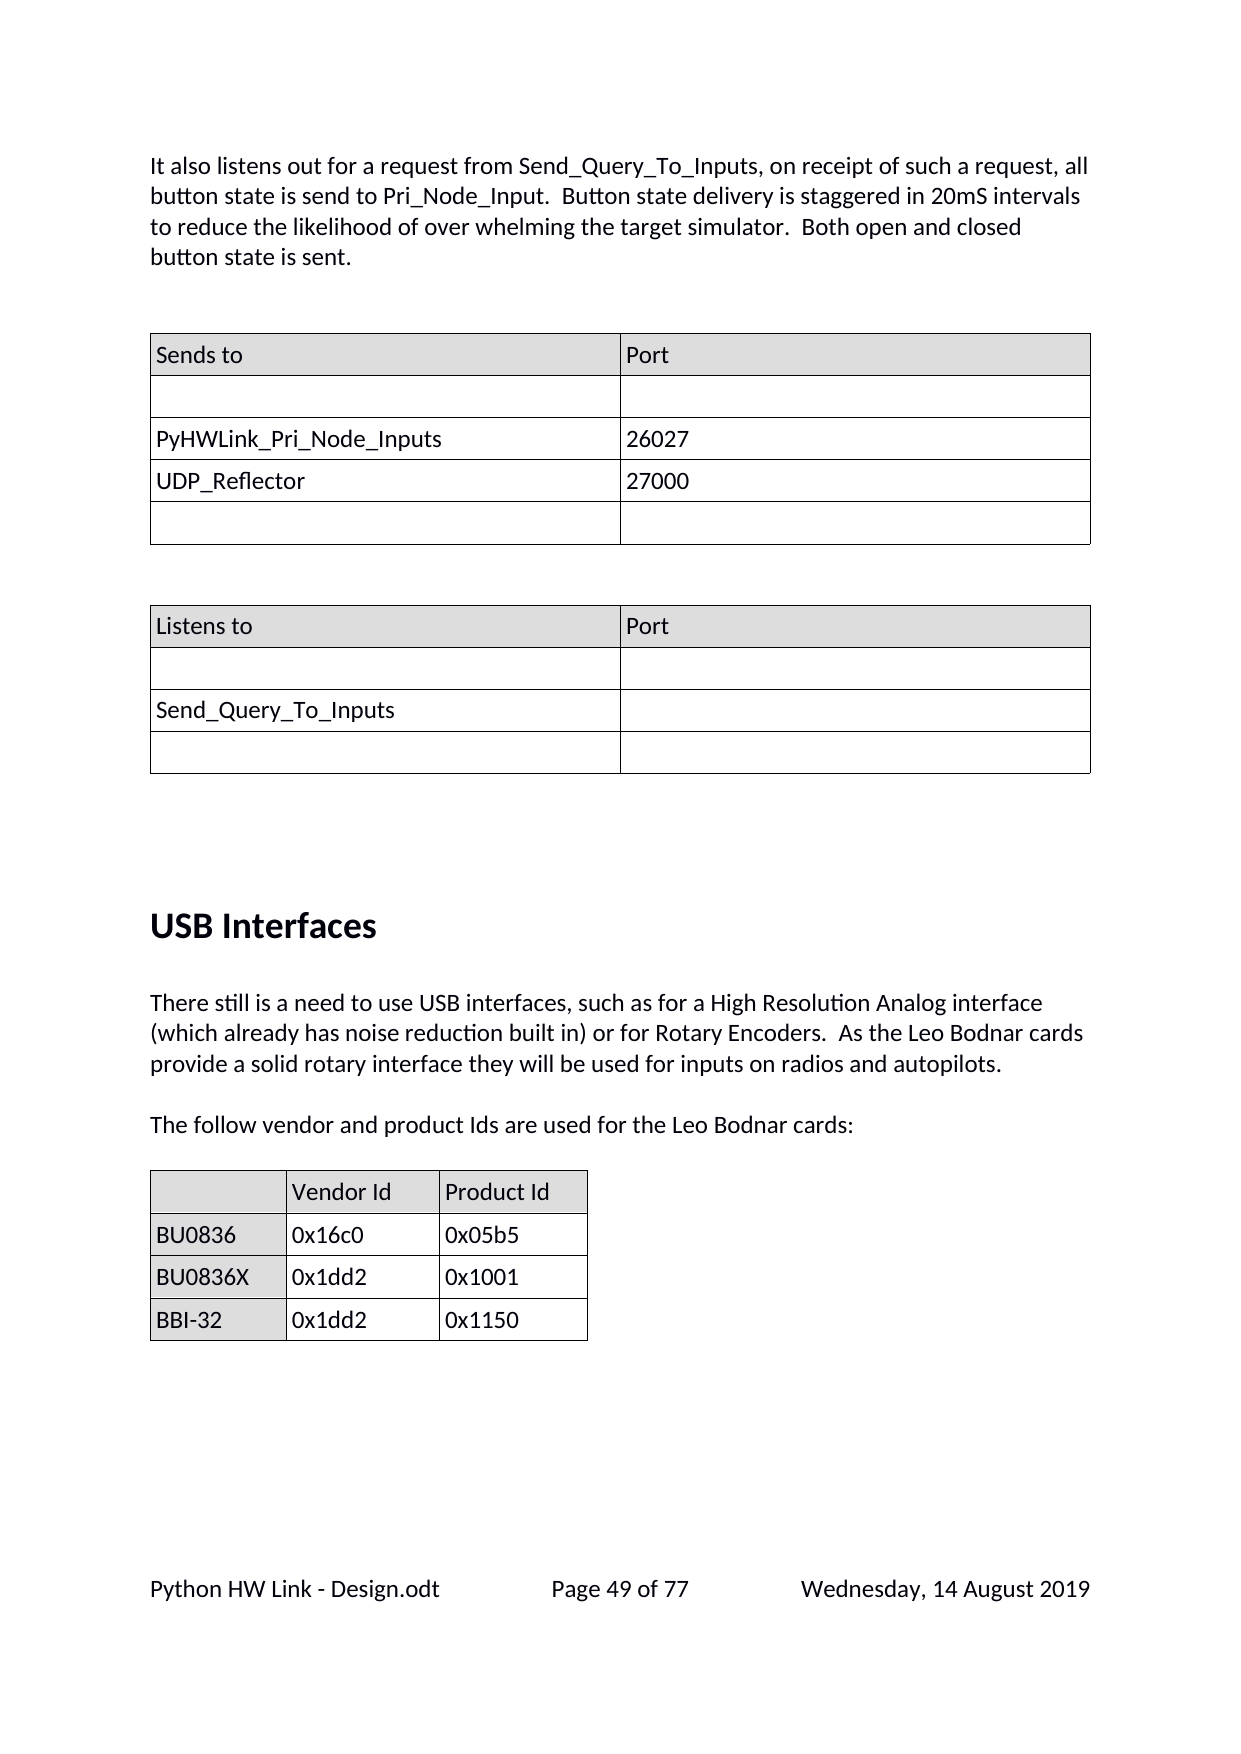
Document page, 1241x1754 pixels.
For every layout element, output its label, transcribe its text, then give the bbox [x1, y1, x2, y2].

table_header Port [621, 606, 1090, 647]
table_cell 0x1150 [440, 1299, 587, 1340]
table_cell BBI-32 [151, 1299, 286, 1340]
table_cell [151, 648, 620, 689]
table_cell 0x1001 [440, 1256, 587, 1297]
table_header Product Id [440, 1171, 587, 1212]
table_cell UDP_Reflector [151, 460, 620, 501]
table_cell BU0836 [151, 1214, 286, 1255]
text It also listens out for a request from Send_Query_To_Inputs, on receipt of such a request, all button state is send to Pri_Node_Input. Button state delivery is staggered in 20mS intervals to reduce the likelihood of over whelming the target simulator. Both open and closed button state is sent. [150, 150, 1090, 272]
table_header Listens to [151, 606, 620, 647]
table_cell 0x16c0 [287, 1214, 439, 1255]
table_cell 26027 [621, 418, 1090, 459]
table_cell [621, 648, 1090, 689]
table_cell BU0836X [151, 1256, 286, 1297]
table_header Sends to [151, 334, 620, 375]
table_header Port [621, 334, 1090, 375]
table_header Vendor Id [287, 1171, 439, 1212]
table_cell 0x1dd2 [287, 1256, 439, 1297]
table_cell 0x05b5 [440, 1214, 587, 1255]
table_cell Send_Query_To_Inputs [151, 690, 620, 731]
subtitle USB Interfaces [150, 902, 1090, 948]
text There still is a need to use USB interfaces, such as for a High Resolution Analog interface (which already has noise reduction built in) or for Rotary Encoders. As the Leo Bodnar cards provide a solid rotary interface they will be used for inputs on radios and autopilots. [150, 987, 1090, 1078]
table_cell [621, 376, 1090, 417]
table_cell PyHWLink_Pri_Node_Inputs [151, 418, 620, 459]
text The follow vendor and product Ids are used for the Leo Bodnar cards: [150, 1109, 1090, 1139]
table_cell 0x1dd2 [287, 1299, 439, 1340]
table_cell [151, 502, 620, 543]
table_cell 27000 [621, 460, 1090, 501]
table_cell [621, 690, 1090, 731]
table_cell [621, 732, 1090, 773]
table_header [151, 1171, 286, 1212]
table_cell [621, 502, 1090, 543]
table_cell [151, 376, 620, 417]
table_cell [151, 732, 620, 773]
